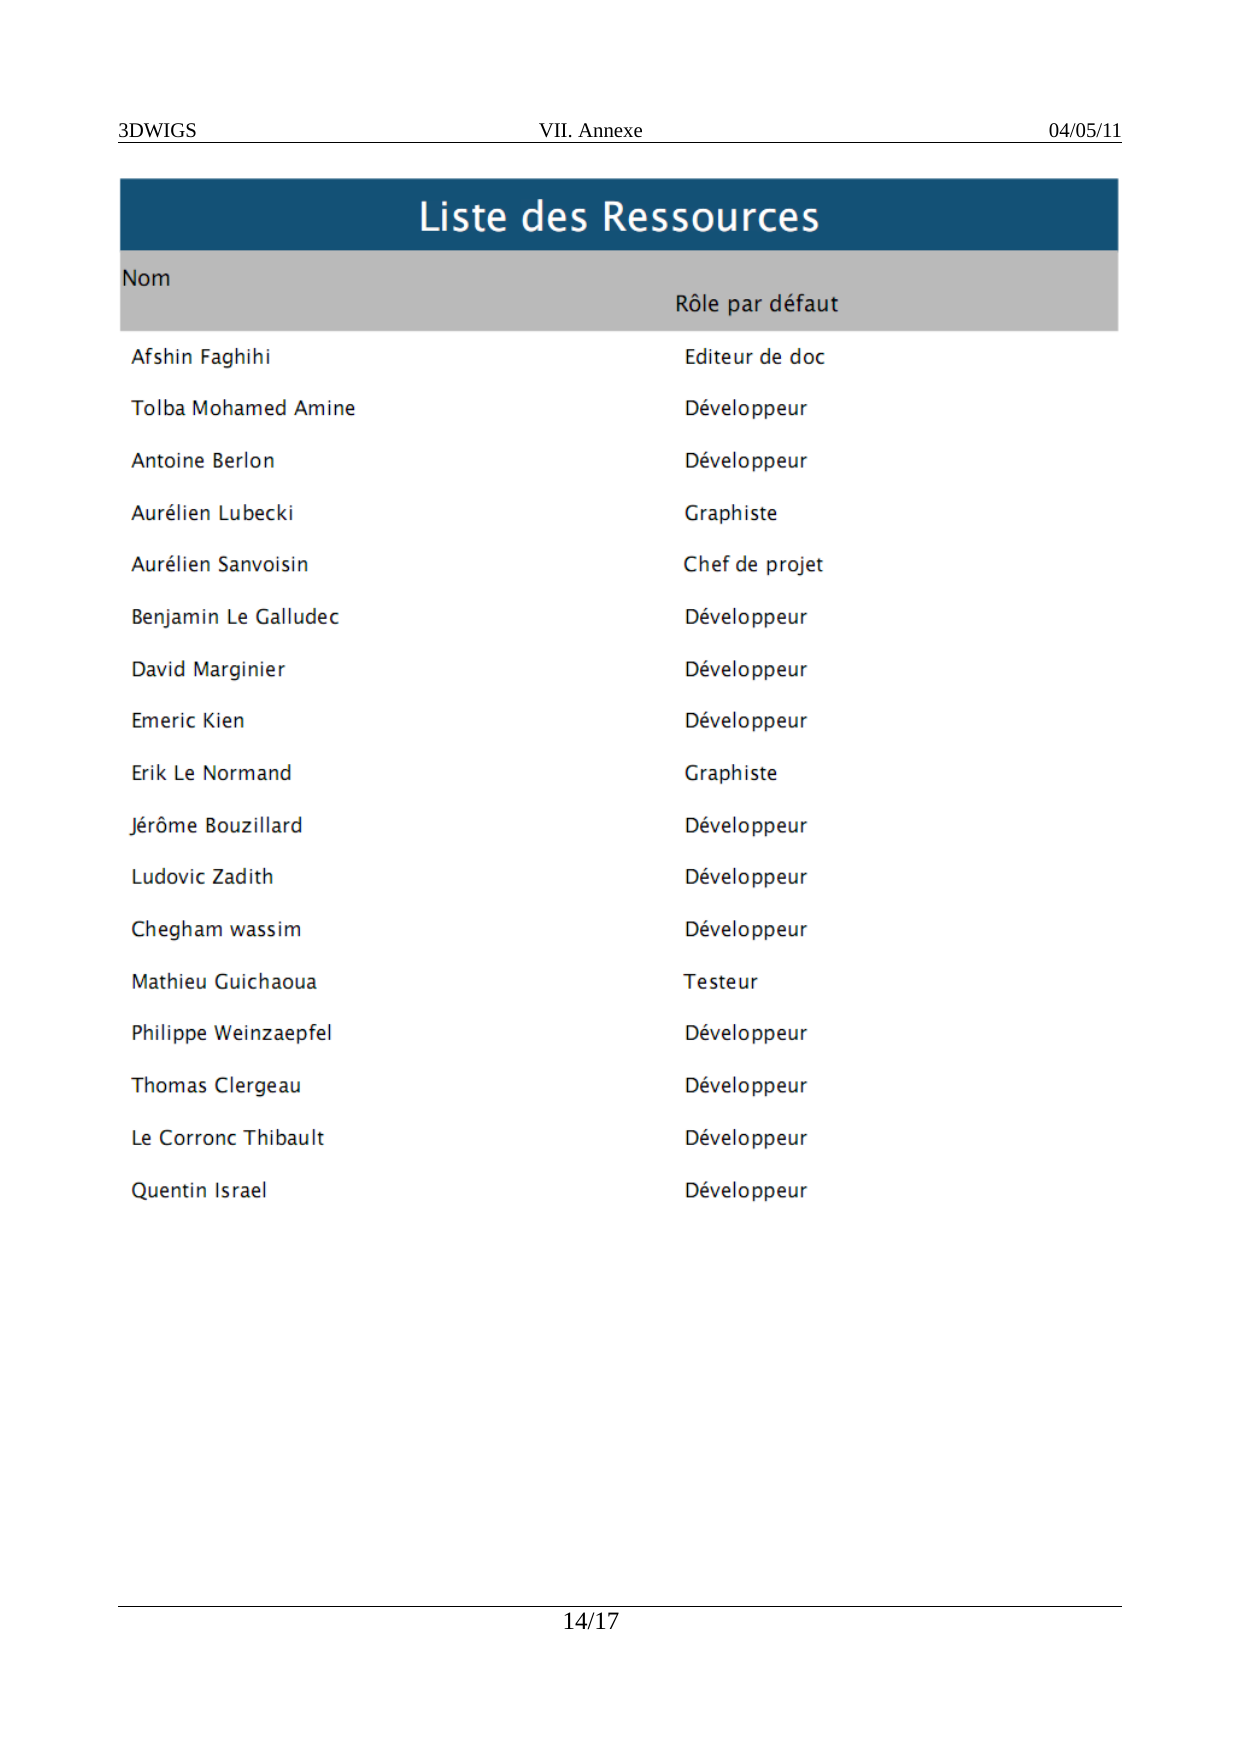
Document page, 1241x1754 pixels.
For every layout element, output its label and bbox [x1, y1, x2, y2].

picture [118, 177, 1121, 1206]
